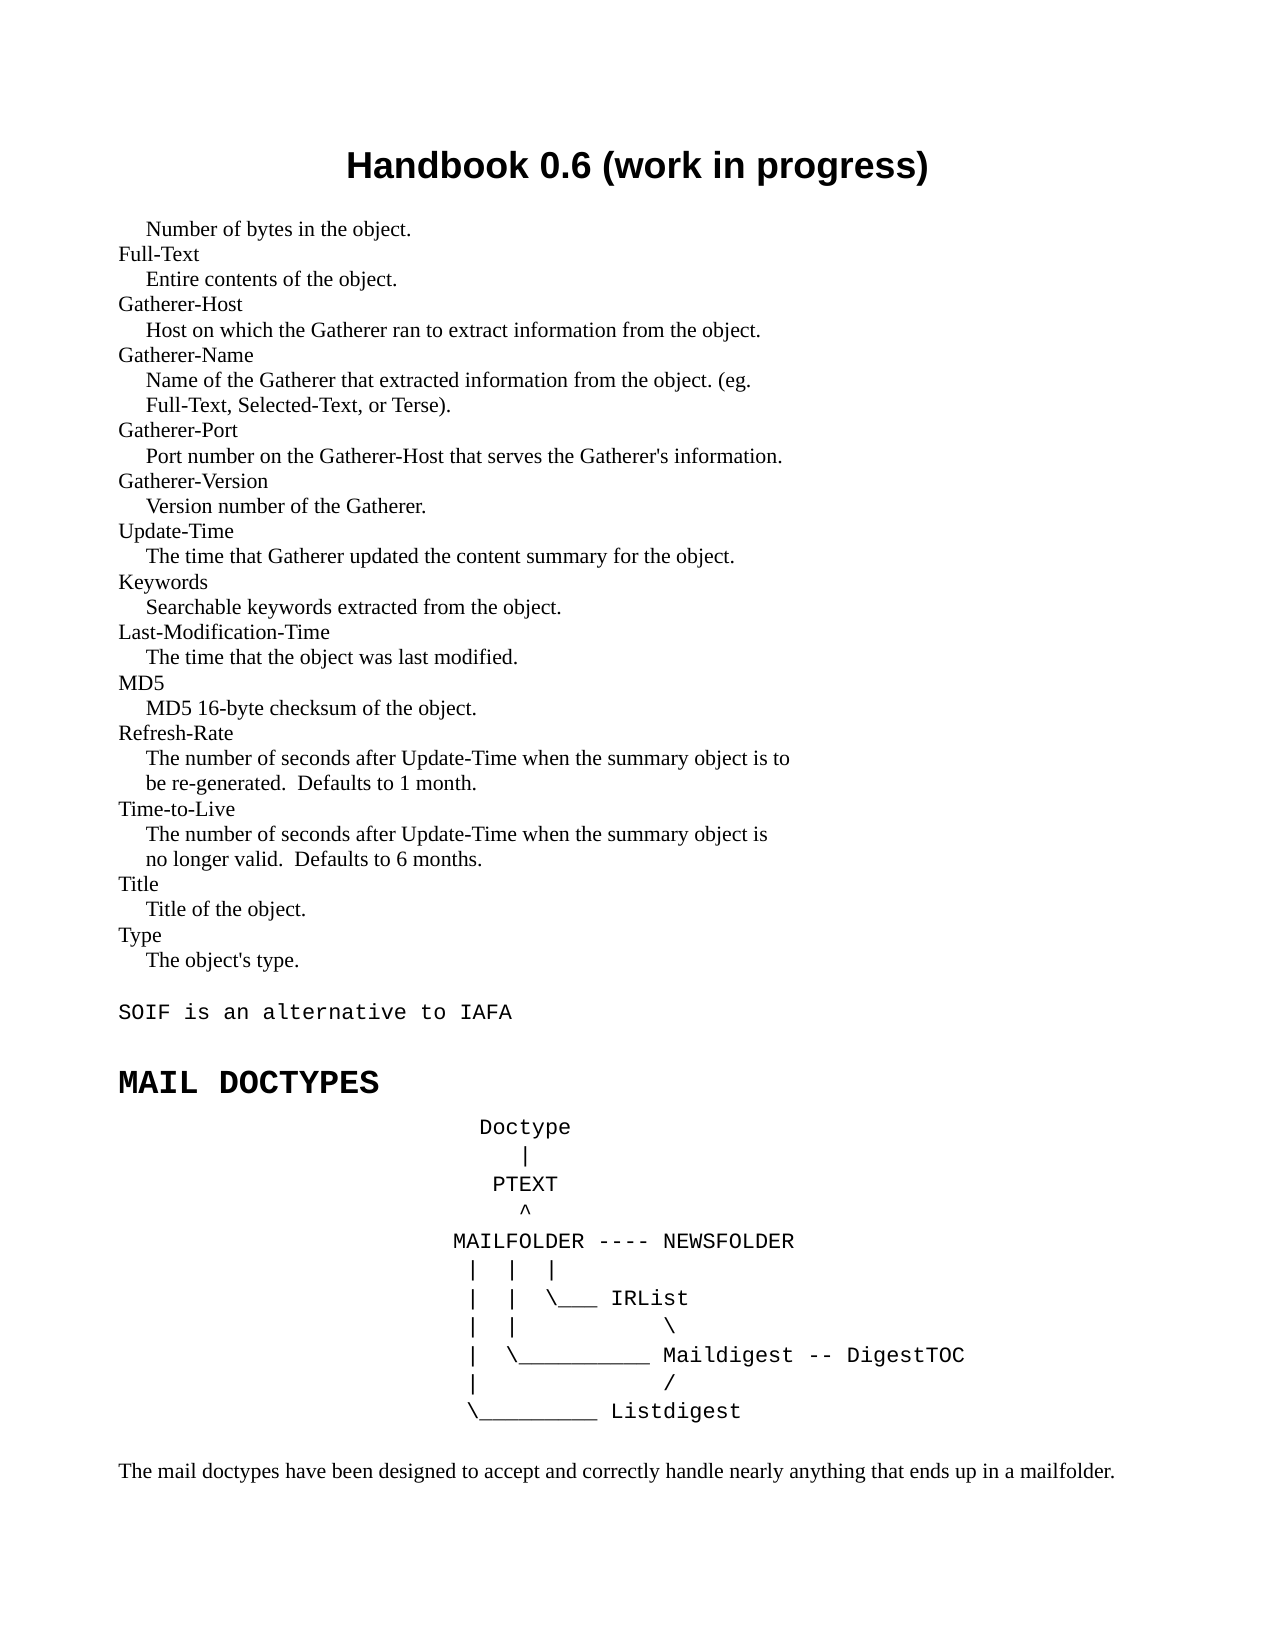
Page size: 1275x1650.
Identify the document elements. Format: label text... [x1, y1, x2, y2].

text MAILFOLDER ---- NEWSFOLDER [413, 1230, 1157, 1255]
subtitle MAIL DOCTYPES [118, 1066, 1157, 1104]
text Gatherer-Port [118, 417, 1157, 443]
text Number of bytes in the object. [118, 216, 1157, 241]
text Version number of the Gatherer. [118, 493, 1157, 518]
text Host on which the Gatherer ran to extract information from the object. [118, 317, 1157, 342]
text Gatherer-Host [118, 291, 1157, 317]
text The number of seconds after Update-Time when the summary object is [118, 821, 1157, 846]
text | | | [413, 1258, 1157, 1283]
text Time-to-Live [118, 796, 1157, 821]
text The object's type. [118, 947, 1157, 972]
text Port number on the Gatherer-Host that serves the Gatherer's information. [118, 443, 1157, 468]
text | / [413, 1372, 1157, 1397]
text Entire contents of the object. [118, 266, 1157, 291]
text The time that the object was last modified. [118, 644, 1157, 669]
text Doctype [413, 1116, 1157, 1141]
text Full-Text [118, 241, 1157, 266]
text no longer valid. Defaults to 6 months. [118, 846, 1157, 871]
text MD5 [118, 669, 1157, 695]
text Gatherer-Name [118, 342, 1157, 367]
text PTEXT [413, 1173, 1157, 1198]
text \_________ Listdigest [413, 1401, 1157, 1425]
text Title of the object. [118, 896, 1157, 922]
text The number of seconds after Update-Time when the summary object is to [118, 745, 1157, 770]
text Keywords [118, 569, 1157, 594]
text | | \___ IRList [413, 1287, 1157, 1312]
text Title [118, 871, 1157, 896]
text Name of the Gatherer that extracted information from the object. (eg. [118, 367, 1157, 392]
text | [413, 1145, 1157, 1169]
text Update-Time [118, 518, 1157, 543]
text Last-Modification-Time [118, 619, 1157, 644]
text Refresh-Rate [118, 720, 1157, 745]
text SOIF is an alternative to IAFA [118, 1001, 1157, 1026]
text The time that Gatherer updated the content summary for the object. [118, 543, 1157, 569]
text MD5 16-byte checksum of the object. [118, 695, 1157, 720]
text | \__________ Maildigest -- DigestTOC [413, 1344, 1157, 1368]
text Gatherer-Version [118, 468, 1157, 493]
text The mail doctypes have been designed to accept and correctly handle nearly anything that ends up in a mailfolder. [118, 1458, 1157, 1483]
text Searchable keywords extracted from the object. [118, 594, 1157, 619]
text Type [118, 922, 1157, 947]
text ^ [413, 1202, 1157, 1226]
text be re-generated. Defaults to 1 month. [118, 770, 1157, 796]
text | | \ [413, 1315, 1157, 1340]
text Full-Text, Selected-Text, or Terse). [118, 392, 1157, 417]
